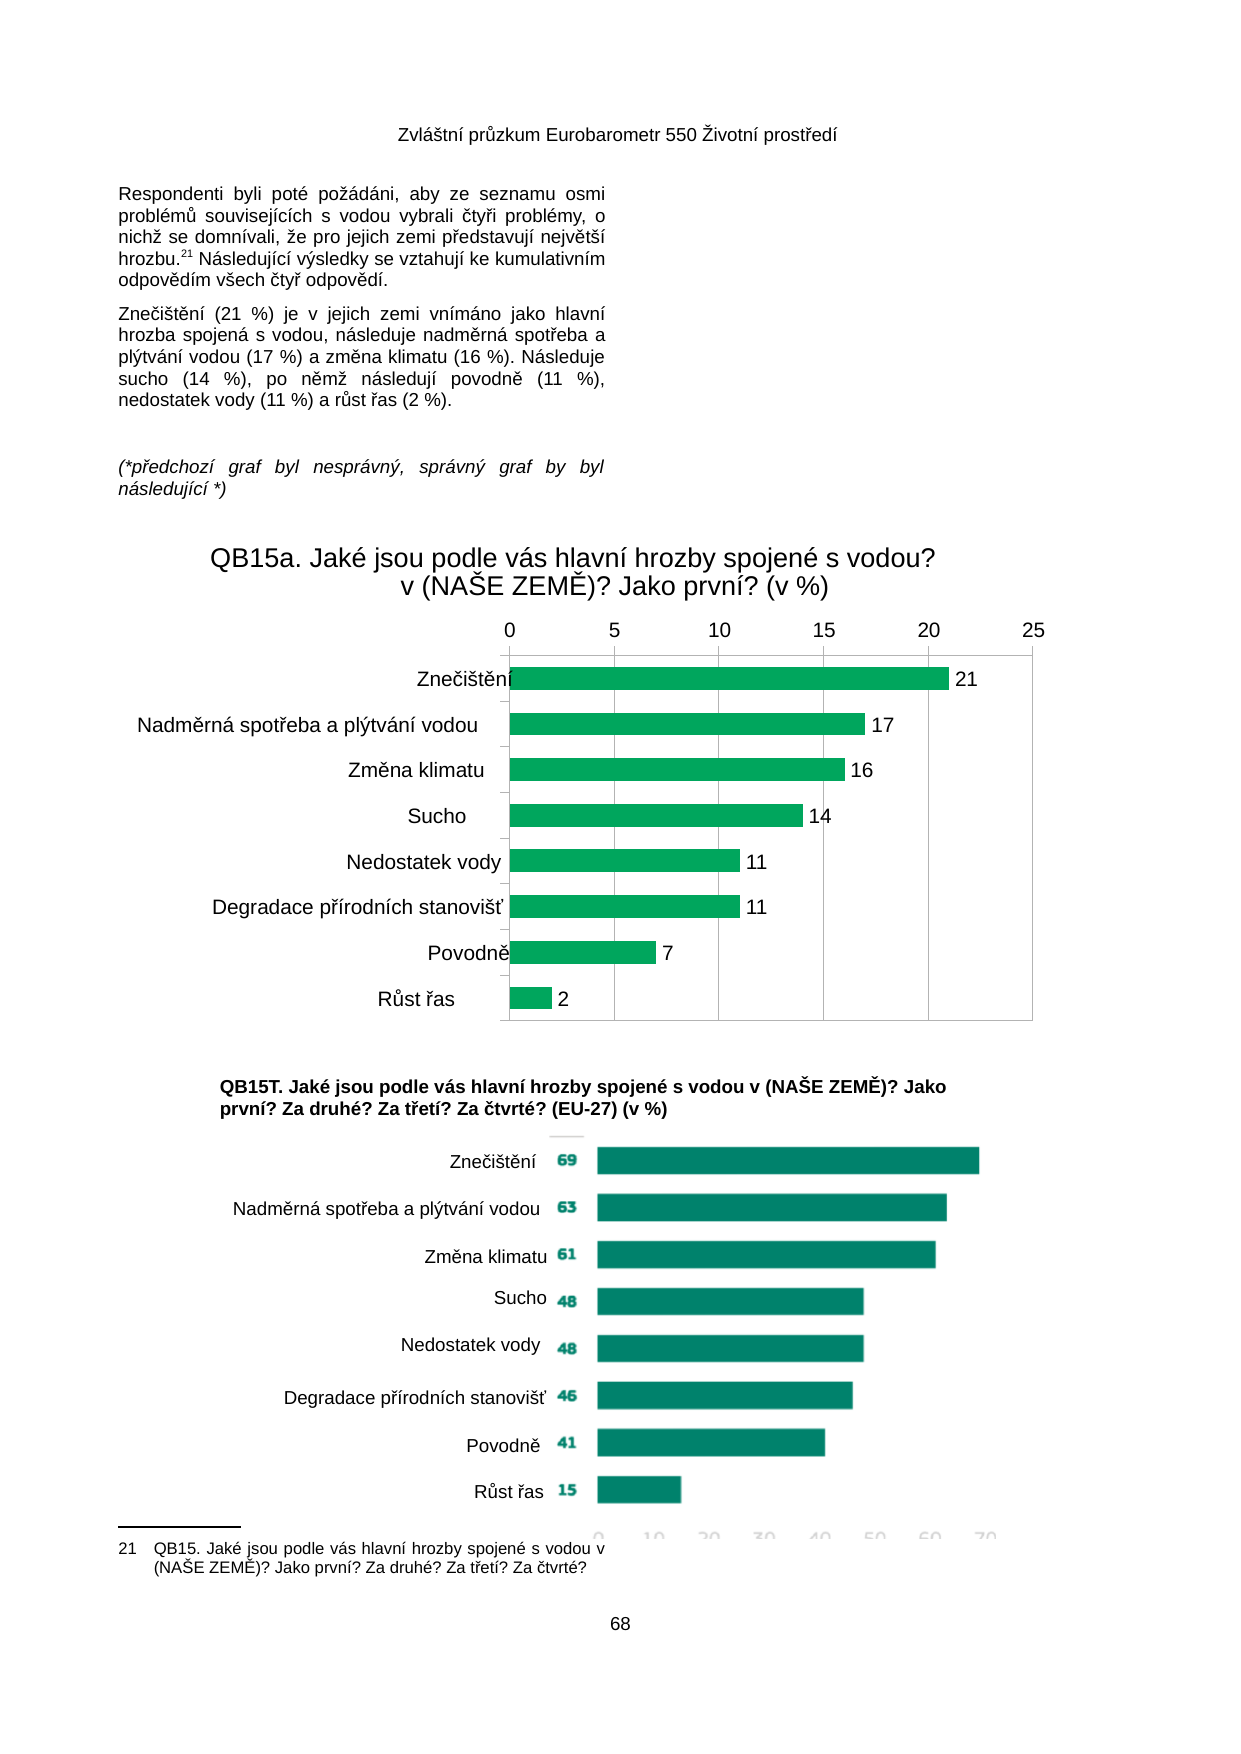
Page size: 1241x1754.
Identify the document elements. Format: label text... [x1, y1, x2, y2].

picture [549, 1127, 996, 1539]
text Znečištění (21 %) je v jejich zemi vnímáno jako hlavní hrozba spojená s vodou, následuje nadměrná spotřeba a plýtvání vodou (17 %) a změna klimatu (16 %). Následuje sucho (14 %), po němž následují povodně (11 %), nedostatek vody (11 %) a růst řas (2 %). [118, 303, 605, 411]
text Respondenti byli poté požádáni, aby ze seznamu osmi problémů souvisejících s vodou vybrali čtyři problémy, o nichž se domnívali, že pro jejich zemi představují největší hrozbu. Následující výsledky se vztahují ke kumulativním odpovědím všech čtyř odpovědí. [118, 183, 605, 291]
text QB15. Jaké jsou podle vás hlavní hrozby spojené s vodou v (NAŠE ZEMĚ)? Jako první? Za druhé? Za třetí? Za čtvrté? [118, 1538, 605, 1577]
text (*předchozí graf byl nesprávný, správný graf by byl následující *) [118, 456, 605, 499]
